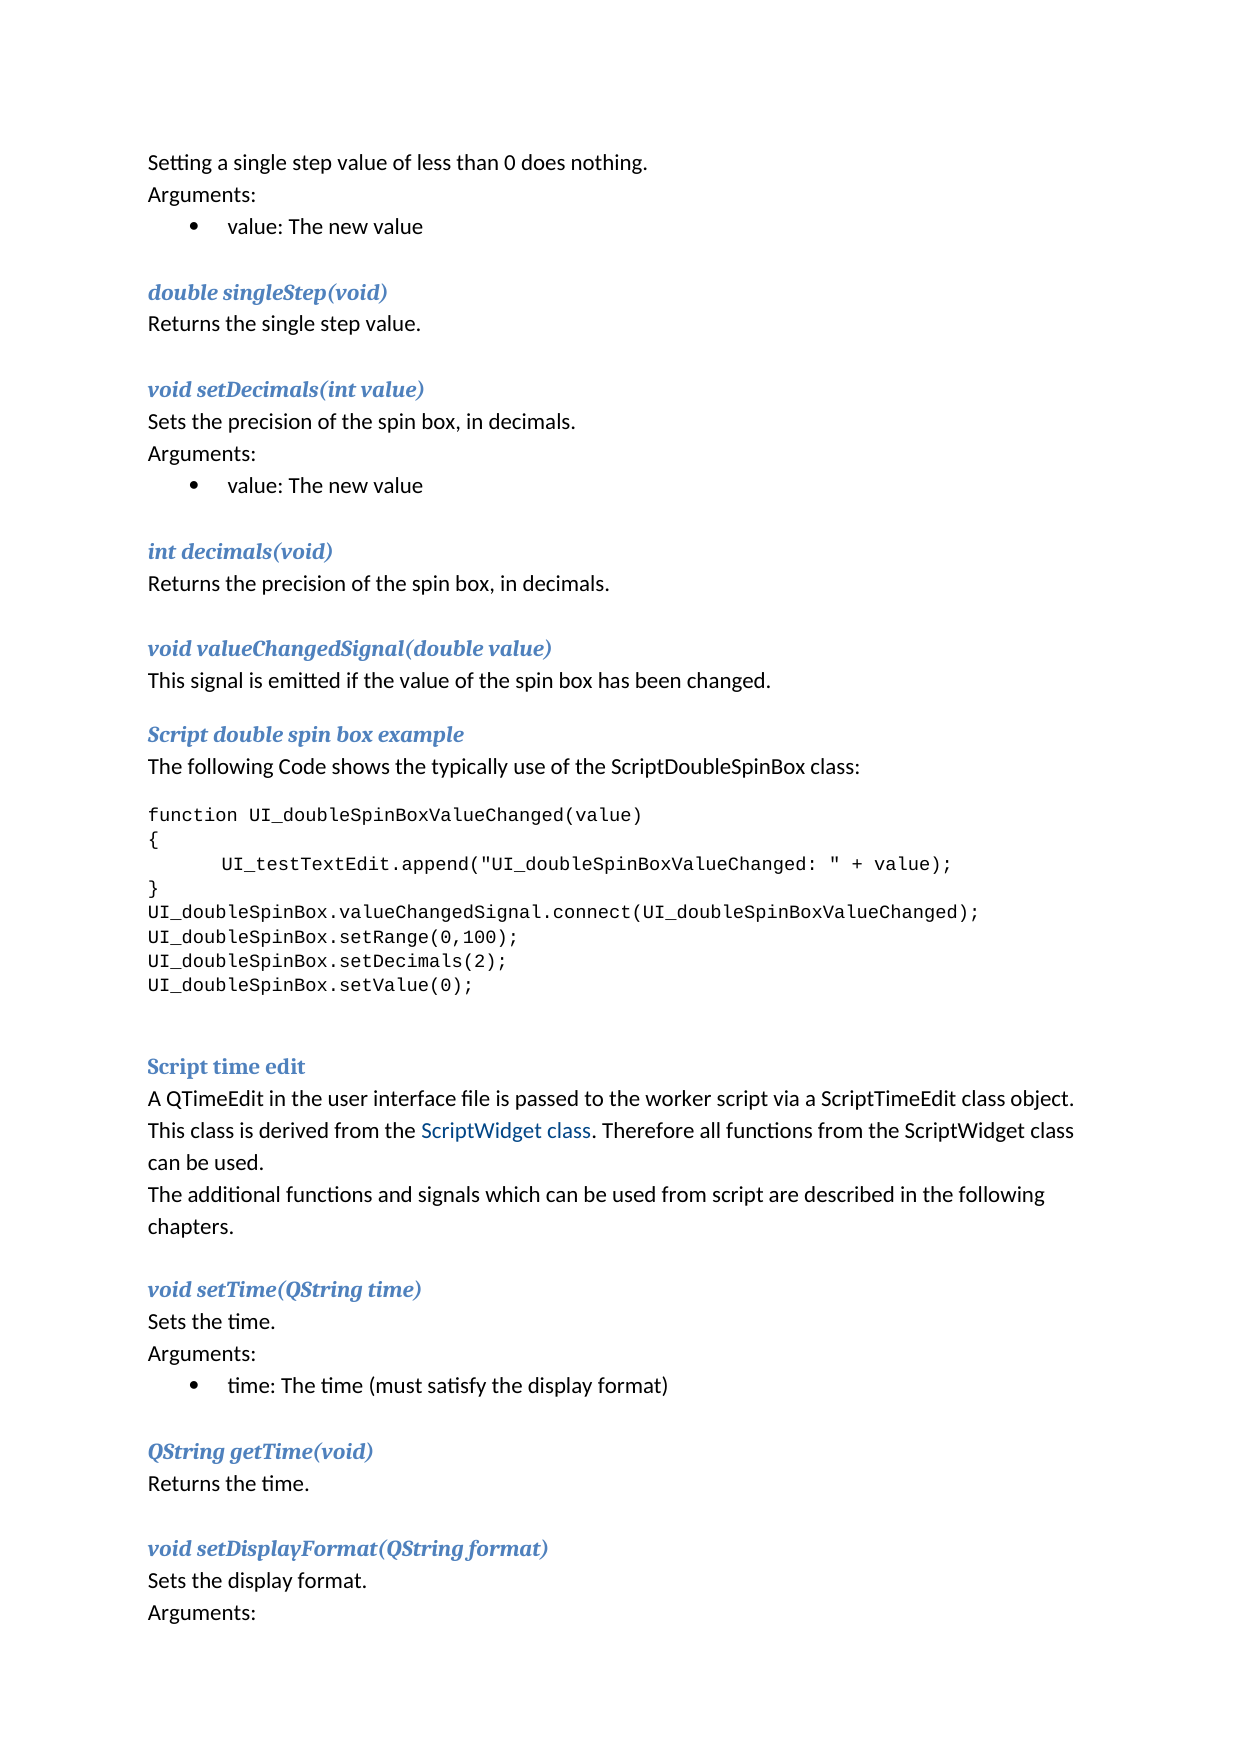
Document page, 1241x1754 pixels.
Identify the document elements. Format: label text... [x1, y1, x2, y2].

text Sets the precision of the spin box, in decimals. [148, 407, 1093, 435]
subtitle void setDecimals(int value) [148, 377, 1093, 403]
list value: The new value [190, 212, 1093, 240]
text Sets the time. [148, 1307, 1093, 1335]
text UI_doubleSpinBox.setDecimals(2); [148, 952, 1093, 973]
text Returns the time. [148, 1469, 1093, 1497]
subtitle void setDisplayFormat(QString format) [148, 1536, 1093, 1562]
text function UI_doubleSpinBoxValueChanged(value) [148, 806, 1093, 827]
subtitle void setTime(QString time) [148, 1277, 1093, 1303]
text Arguments: [148, 439, 1093, 467]
list time: The time (must satisfy the display format) [190, 1371, 1093, 1399]
text The following Code shows the typically use of the ScriptDoubleSpinBox class: [148, 752, 1093, 781]
text UI_doubleSpinBox.setRange(0,100); [148, 927, 1093, 949]
text Arguments: [148, 1598, 1093, 1626]
subtitle QString getTime(void) [148, 1438, 1093, 1465]
text The additional functions and signals which can be used from script are described in the following chapters. [148, 1180, 1093, 1241]
text A QTimeEdit in the user interface file is passed to the worker script via a ScriptTimeEdit class object. [148, 1084, 1093, 1112]
subtitle Script double spin box example [148, 722, 1093, 749]
text This signal is emitted if the value of the spin box has been changed. [148, 666, 1093, 694]
text Sets the display format. [148, 1566, 1093, 1594]
subtitle double singleStep(void) [148, 279, 1093, 306]
text Setting a single step value of less than 0 does nothing. [148, 148, 1093, 176]
list value: The new value [190, 471, 1093, 499]
subtitle int decimals(void) [148, 539, 1093, 565]
text Arguments: [148, 1339, 1093, 1367]
text Arguments: [148, 180, 1093, 208]
subtitle void valueChangedSignal(double value) [148, 636, 1093, 662]
text This class is derived from the ScriptWidget class. Therefore all functions from the ScriptWidget class can be used. [148, 1116, 1093, 1176]
text { [148, 830, 1093, 851]
text Returns the single step value. [148, 309, 1093, 337]
text UI_doubleSpinBox.setValue(0); [148, 976, 1093, 997]
text Returns the precision of the spin box, in decimals. [148, 569, 1093, 597]
text UI_doubleSpinBox.valueChangedSignal.connect(UI_doubleSpinBoxValueChanged); [148, 903, 1093, 924]
text UI_testTextEdit.append("UI_doubleSpinBoxValueChanged: " + value); [148, 854, 1093, 876]
subtitle Script time edit [148, 1053, 1093, 1080]
text } [148, 879, 1093, 900]
